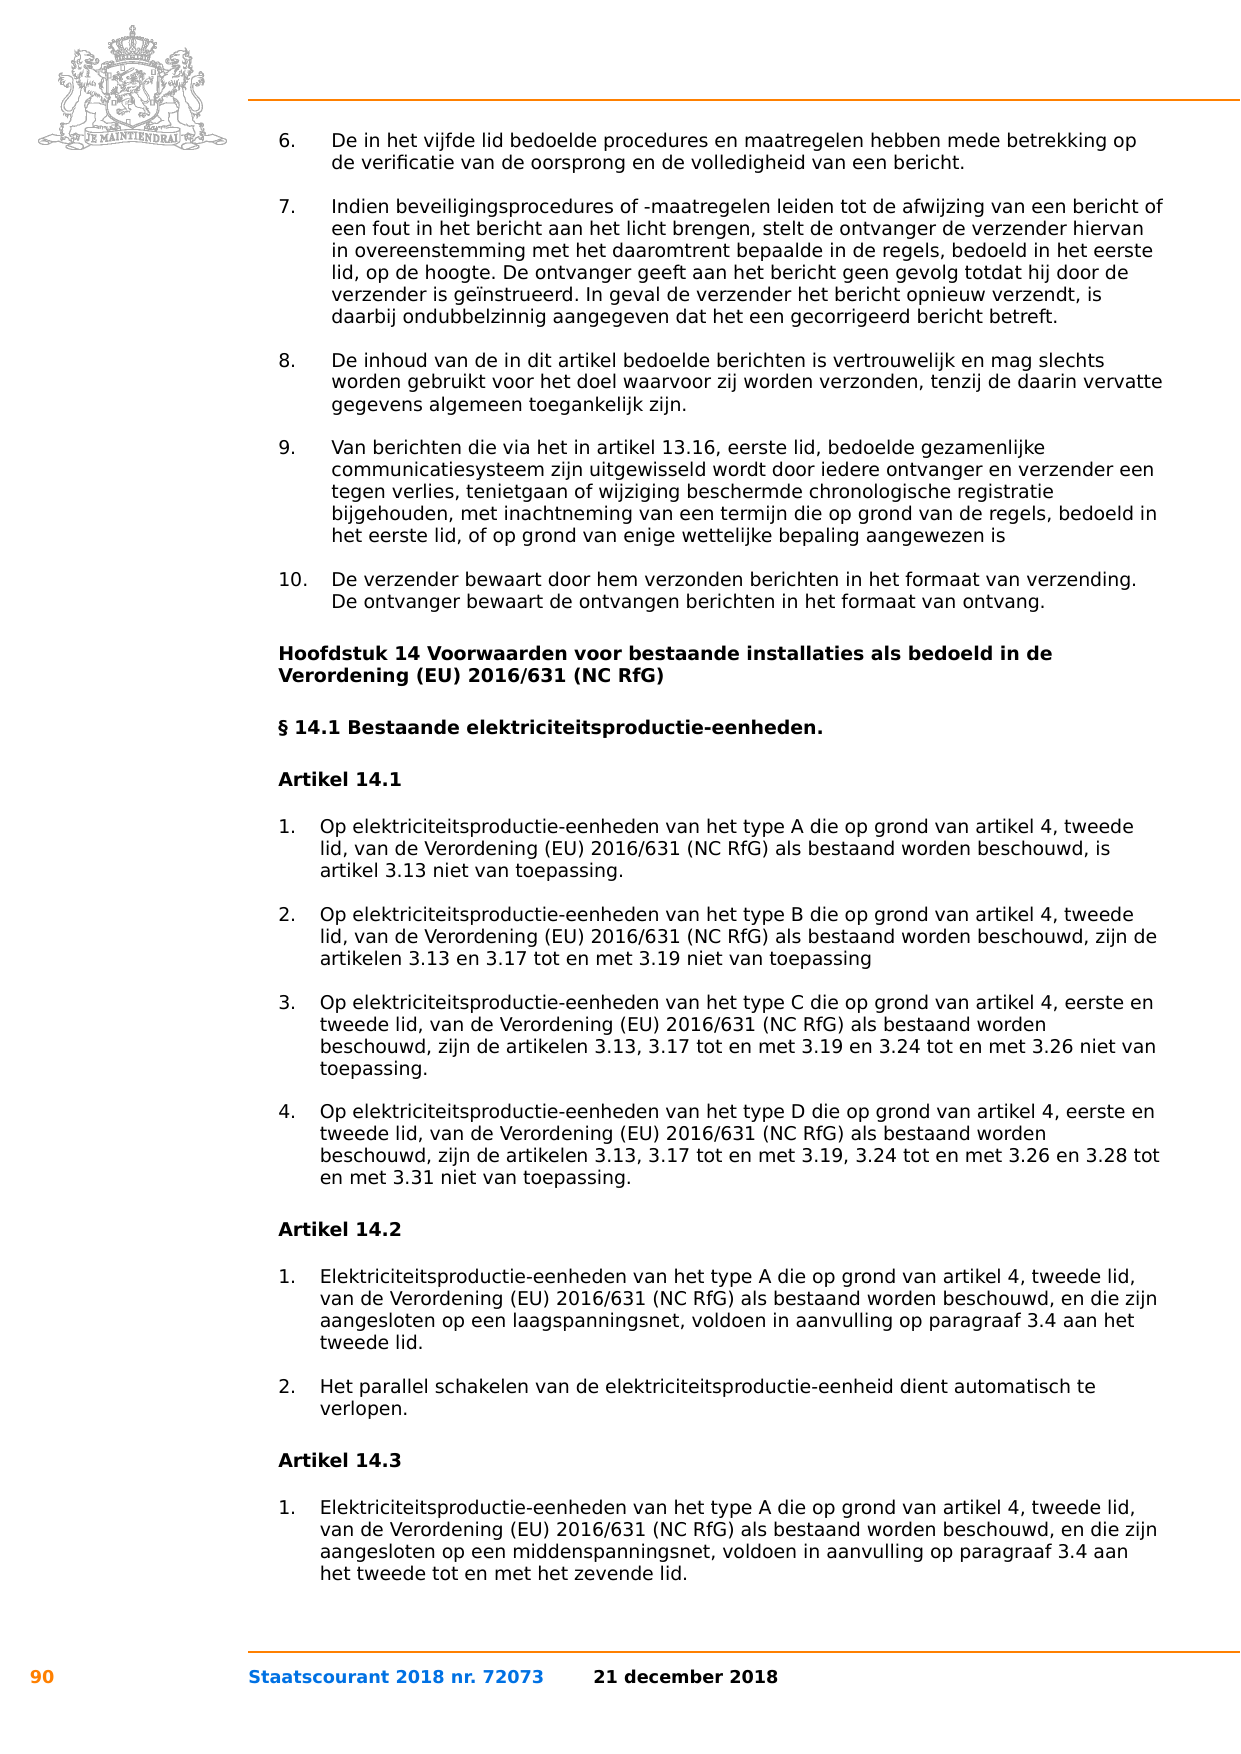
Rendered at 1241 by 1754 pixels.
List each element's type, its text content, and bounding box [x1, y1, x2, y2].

subtitle § 14.1 Bestaande elektriciteitsproductie-eenheden. [278, 717, 1163, 739]
text 10. De verzender bewaart door hem verzonden berichten in het formaat van verzending. De ontvanger bewaart de ontvangen berichten in het formaat van ontvang. [278, 569, 1163, 613]
text 1. Op elektriciteitsproductie-eenheden van het type A die op grond van artikel 4, tweede lid, van de Verordening (EU) 2016/631 (NC RfG) als bestaand worden beschouwd, is artikel 3.13 niet van toepassing. [278, 816, 1163, 882]
text 1. Elektriciteitsproductie-eenheden van het type A die op grond van artikel 4, tweede lid, van de Verordening (EU) 2016/631 (NC RfG) als bestaand worden beschouwd, en die zijn aangesloten op een laagspanningsnet, voldoen in aanvulling op paragraaf 3.4 aan het tweede lid. [278, 1266, 1163, 1354]
subtitle Artikel 14.2 [278, 1219, 1163, 1241]
subtitle Hoofdstuk 14 Voorwaarden voor bestaande installaties als bedoeld in de Verordening (EU) 2016/631 (NC RfG) [278, 643, 1163, 687]
text 7. Indien beveiligingsprocedures of -maatregelen leiden tot de afwijzing van een bericht of een fout in het bericht aan het licht brengen, stelt de ontvanger de verzender hiervan in overeenstemming met het daaromtrent bepaalde in de regels, bedoeld in het eerste lid, op de hoogte. De ontvanger geeft aan het bericht geen gevolg totdat hij door de verzender is geïnstrueerd. In geval de verzender het bericht opnieuw verzendt, is daarbij ondubbelzinnig aangegeven dat het een gecorrigeerd bericht betreft. [278, 196, 1163, 328]
text 1. Elektriciteitsproductie-eenheden van het type A die op grond van artikel 4, tweede lid, van de Verordening (EU) 2016/631 (NC RfG) als bestaand worden beschouwd, en die zijn aangesloten op een middenspanningsnet, voldoen in aanvulling op paragraaf 3.4 aan het tweede tot en met het zevende lid. [278, 1497, 1163, 1585]
picture [38, 25, 227, 150]
text 3. Op elektriciteitsproductie-eenheden van het type C die op grond van artikel 4, eerste en tweede lid, van de Verordening (EU) 2016/631 (NC RfG) als bestaand worden beschouwd, zijn de artikelen 3.13, 3.17 tot en met 3.19 en 3.24 tot en met 3.26 niet van toepassing. [278, 992, 1163, 1079]
text 2. Het parallel schakelen van de elektriciteitsproductie-eenheid dient automatisch te verlopen. [278, 1376, 1163, 1420]
text 6. De in het vijfde lid bedoelde procedures en maatregelen hebben mede betrekking op de verificatie van de oorsprong en de volledigheid van een bericht. [278, 130, 1163, 174]
subtitle Artikel 14.3 [278, 1450, 1163, 1472]
subtitle Artikel 14.1 [278, 769, 1163, 791]
text 9. Van berichten die via het in artikel 13.16, eerste lid, bedoelde gezamenlijke communicatiesysteem zijn uitgewisseld wordt door iedere ontvanger en verzender een tegen verlies, tenietgaan of wijziging beschermde chronologische registratie bijgehouden, met inachtneming van een termijn die op grond van de regels, bedoeld in het eerste lid, of op grond van enige wettelijke bepaling aangewezen is [278, 437, 1163, 547]
text 2. Op elektriciteitsproductie-eenheden van het type B die op grond van artikel 4, tweede lid, van de Verordening (EU) 2016/631 (NC RfG) als bestaand worden beschouwd, zijn de artikelen 3.13 en 3.17 tot en met 3.19 niet van toepassing [278, 904, 1163, 970]
text 4. Op elektriciteitsproductie-eenheden van het type D die op grond van artikel 4, eerste en tweede lid, van de Verordening (EU) 2016/631 (NC RfG) als bestaand worden beschouwd, zijn de artikelen 3.13, 3.17 tot en met 3.19, 3.24 tot en met 3.26 en 3.28 tot en met 3.31 niet van toepassing. [278, 1101, 1163, 1189]
text 8. De inhoud van de in dit artikel bedoelde berichten is vertrouwelijk en mag slechts worden gebruikt voor het doel waarvoor zij worden verzonden, tenzij de daarin vervatte gegevens algemeen toegankelijk zijn. [278, 349, 1163, 415]
